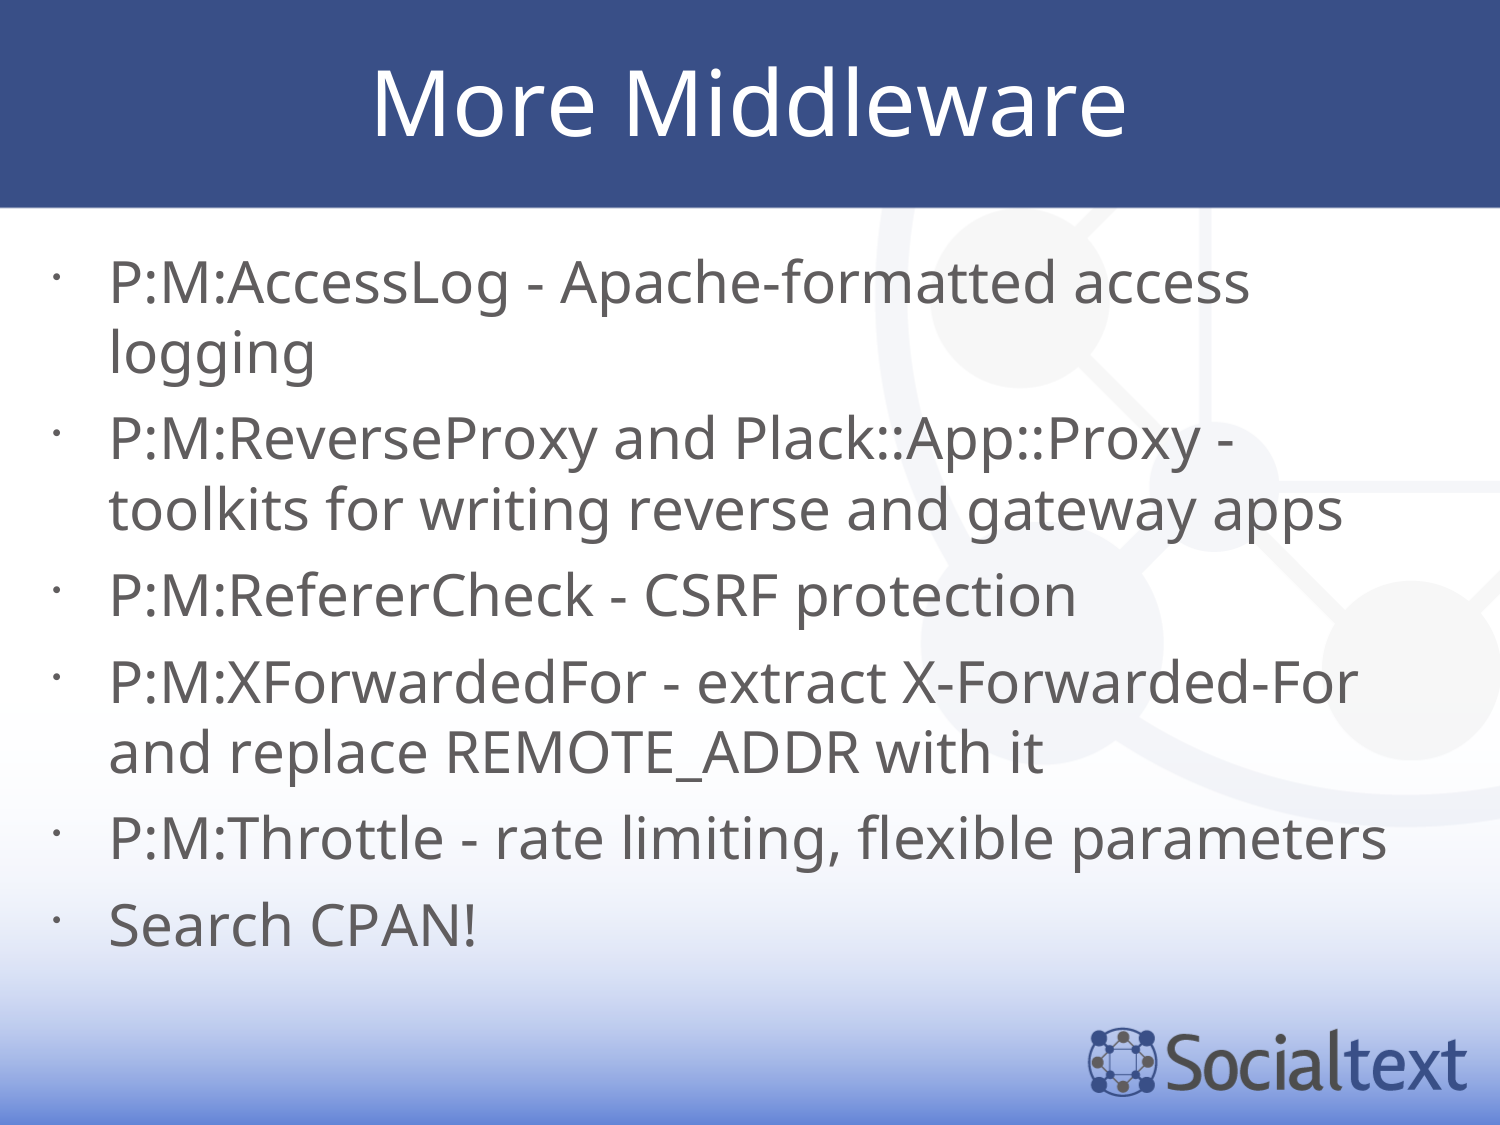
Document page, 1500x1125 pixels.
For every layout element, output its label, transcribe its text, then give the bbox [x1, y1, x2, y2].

picture [0, 0, 1500, 1125]
list P:M:AccessLog - Apache-formatted access logging P:M:ReverseProxy and Plack::App::Proxy - toolkits for writing reverse and gateway apps P:M:RefererCheck - CSRF protection P:M:XForwardedFor - extract X-Forwarded-For and replace REMOTE_ADDR with it P:M:Throttle - rate limiting, flexible parameters Search CPAN! [37, 237, 1463, 989]
title More Middleware [12, 0, 1488, 214]
